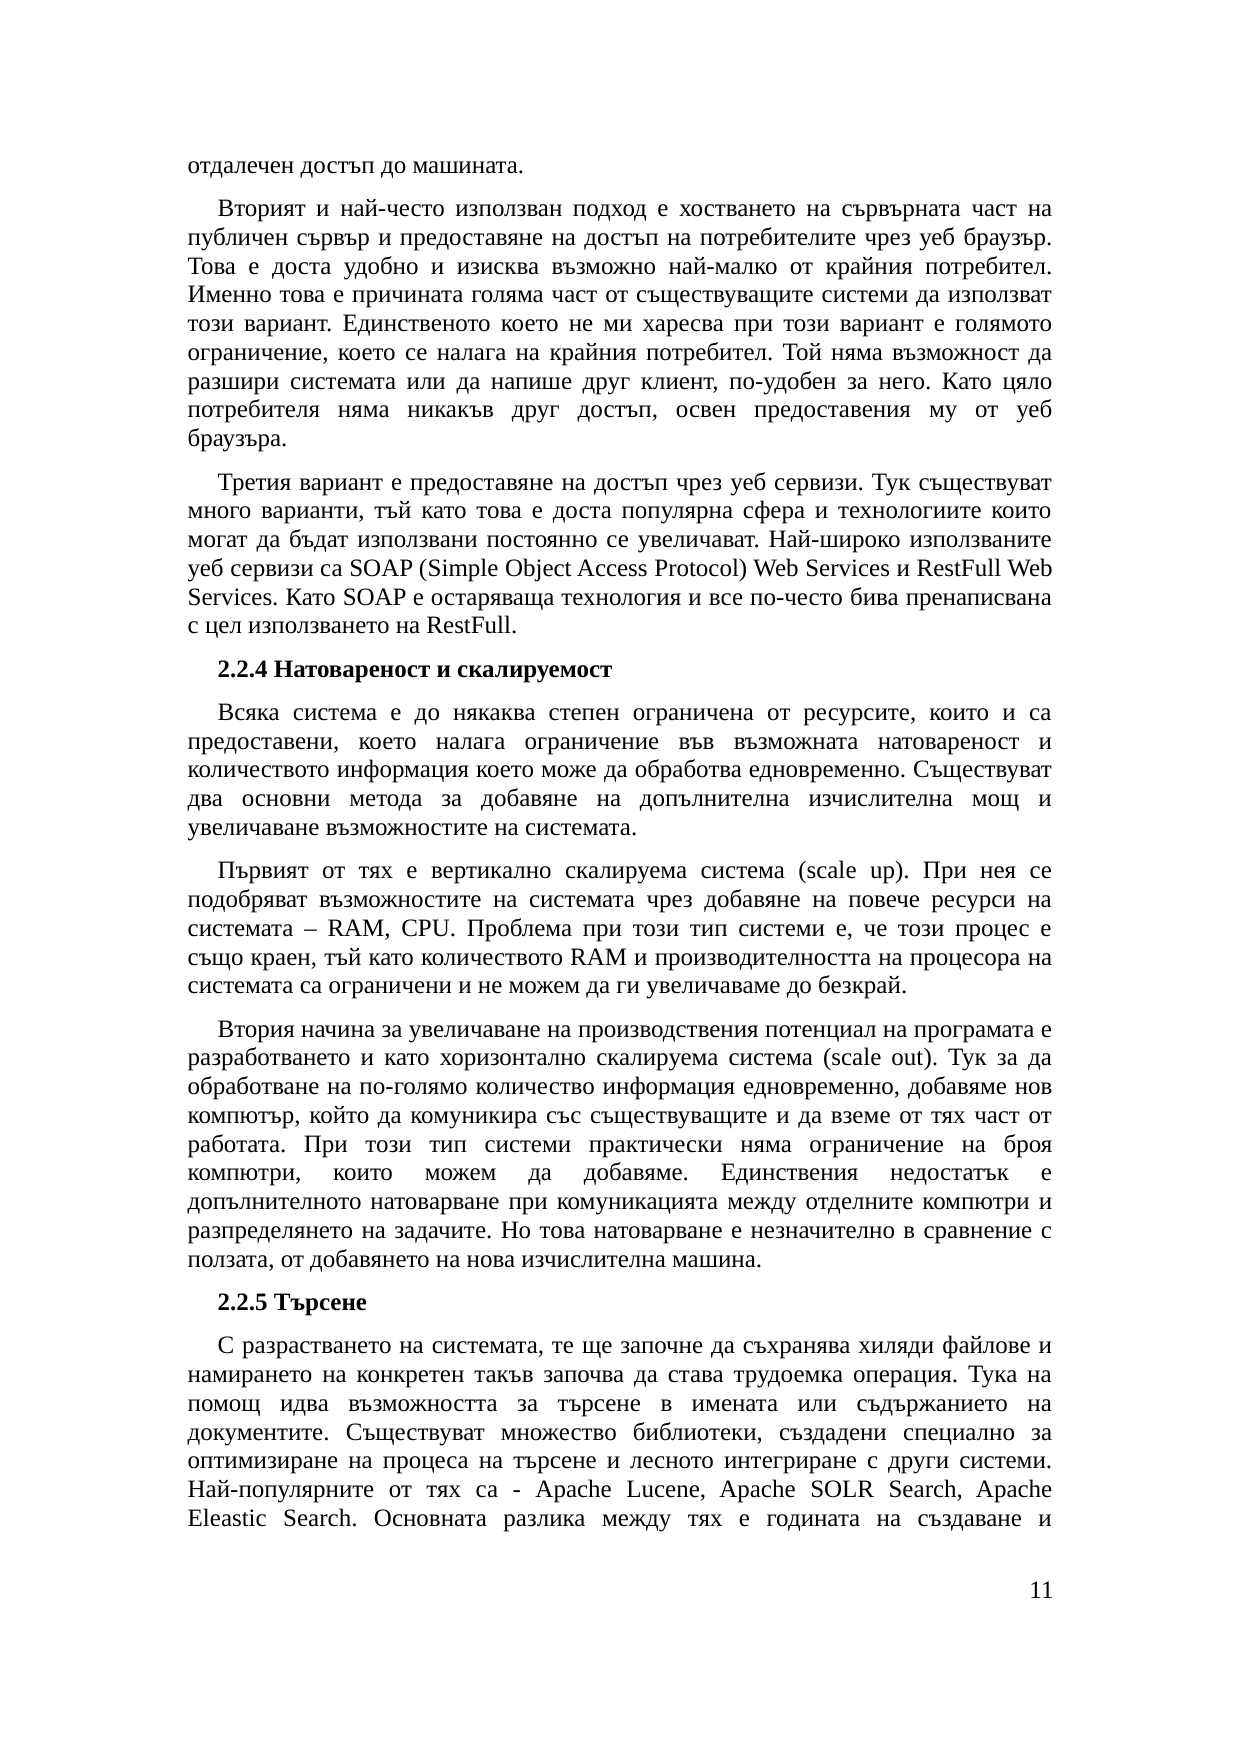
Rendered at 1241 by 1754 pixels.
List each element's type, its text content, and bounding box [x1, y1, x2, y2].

text 2.2.5 Търсене [187, 1287, 1053, 1316]
text Третия вариант е предоставяне на достъп чрез уеб сервизи. Тук съществуват много варианти, тъй като това е доста популярна сфера и технологиите които могат да бъдат използвани постоянно се увеличават. Най-широко използваните уеб сервизи са SOAP (Simple Object Access Protocol) Web Services и RestFull Web Services. Като SOAP е остаряваща технология и все по-често бива пренаписвана с цел използването на RestFull. [187, 467, 1053, 639]
text Всяка система е до някаква степен ограничена от ресурсите, които и са предоставени, което налага ограничение във възможната натовареност и количеството информация което може да обработва едновременно. Съществуват два основни метода за добавяне на допълнителна изчислителна мощ и увеличаване възможностите на системата. [187, 697, 1053, 841]
text Първият от тях е вертикално скалируема система (scale up). При нея се подобряват възможностите на системата чрез добавяне на повече ресурси на системата – RAM, CPU. Проблема при този тип системи е, че този процес е също краен, тъй като количеството RAM и производителността на процесора на системата са ограничени и не можем да ги увеличаваме до безкрай. [187, 855, 1053, 999]
text Вторият и най-често използван подход е хостването на сървърната част на публичен сървър и предоставяне на достъп на потребителите чрез уеб браузър. Това е доста удобно и изисква възможно най-малко от крайния потребител. Именно това е причината голяма част от съществуващите системи да използват този вариант. Единственото което не ми харесва при този вариант е голямото ограничение, което се налага на крайния потребител. Той няма възможност да разшири системата или да напише друг клиент, по-удобен за него. Като цяло потребителя няма никакъв друг достъп, освен предоставения му от уеб браузъра. [187, 193, 1053, 452]
text Втория начина за увеличаване на производствения потенциал на програмата е разработването и като хоризонтално скалируема система (scale out). Тук за да обработване на по-голямо количество информация едновременно, добавяме нов компютър, който да комуникира със съществуващите и да вземе от тях част от работата. При този тип системи практически няма ограничение на броя компютри, които можем да добавяме. Единствения недостатък е допълнителното натоварване при комуникацията между отделните компютри и разпределянето на задачите. Но това натоварване е незначително в сравнение с ползата, от добавянето на нова изчислителна машина. [187, 1014, 1053, 1272]
text С разрастването на системата, те ще започне да съхранява хиляди файлове и намирането на конкретен такъв започва да става трудоемка операция. Тука на помощ идва възможността за търсене в имената или съдържанието на документите. Съществуват множество библиотеки, създадени специално за оптимизиране на процеса на търсене и лесното интегриране с други системи. Най-популярните от тях са - Apache Lucene, Apache SOLR Search, Apache Eleastic Search. Основната разлика между тях е годината на създаване и [187, 1330, 1053, 1532]
text отдалечен достъп до машината. [187, 150, 1053, 179]
text 2.2.4 Натовареност и скалируемост [187, 654, 1053, 682]
